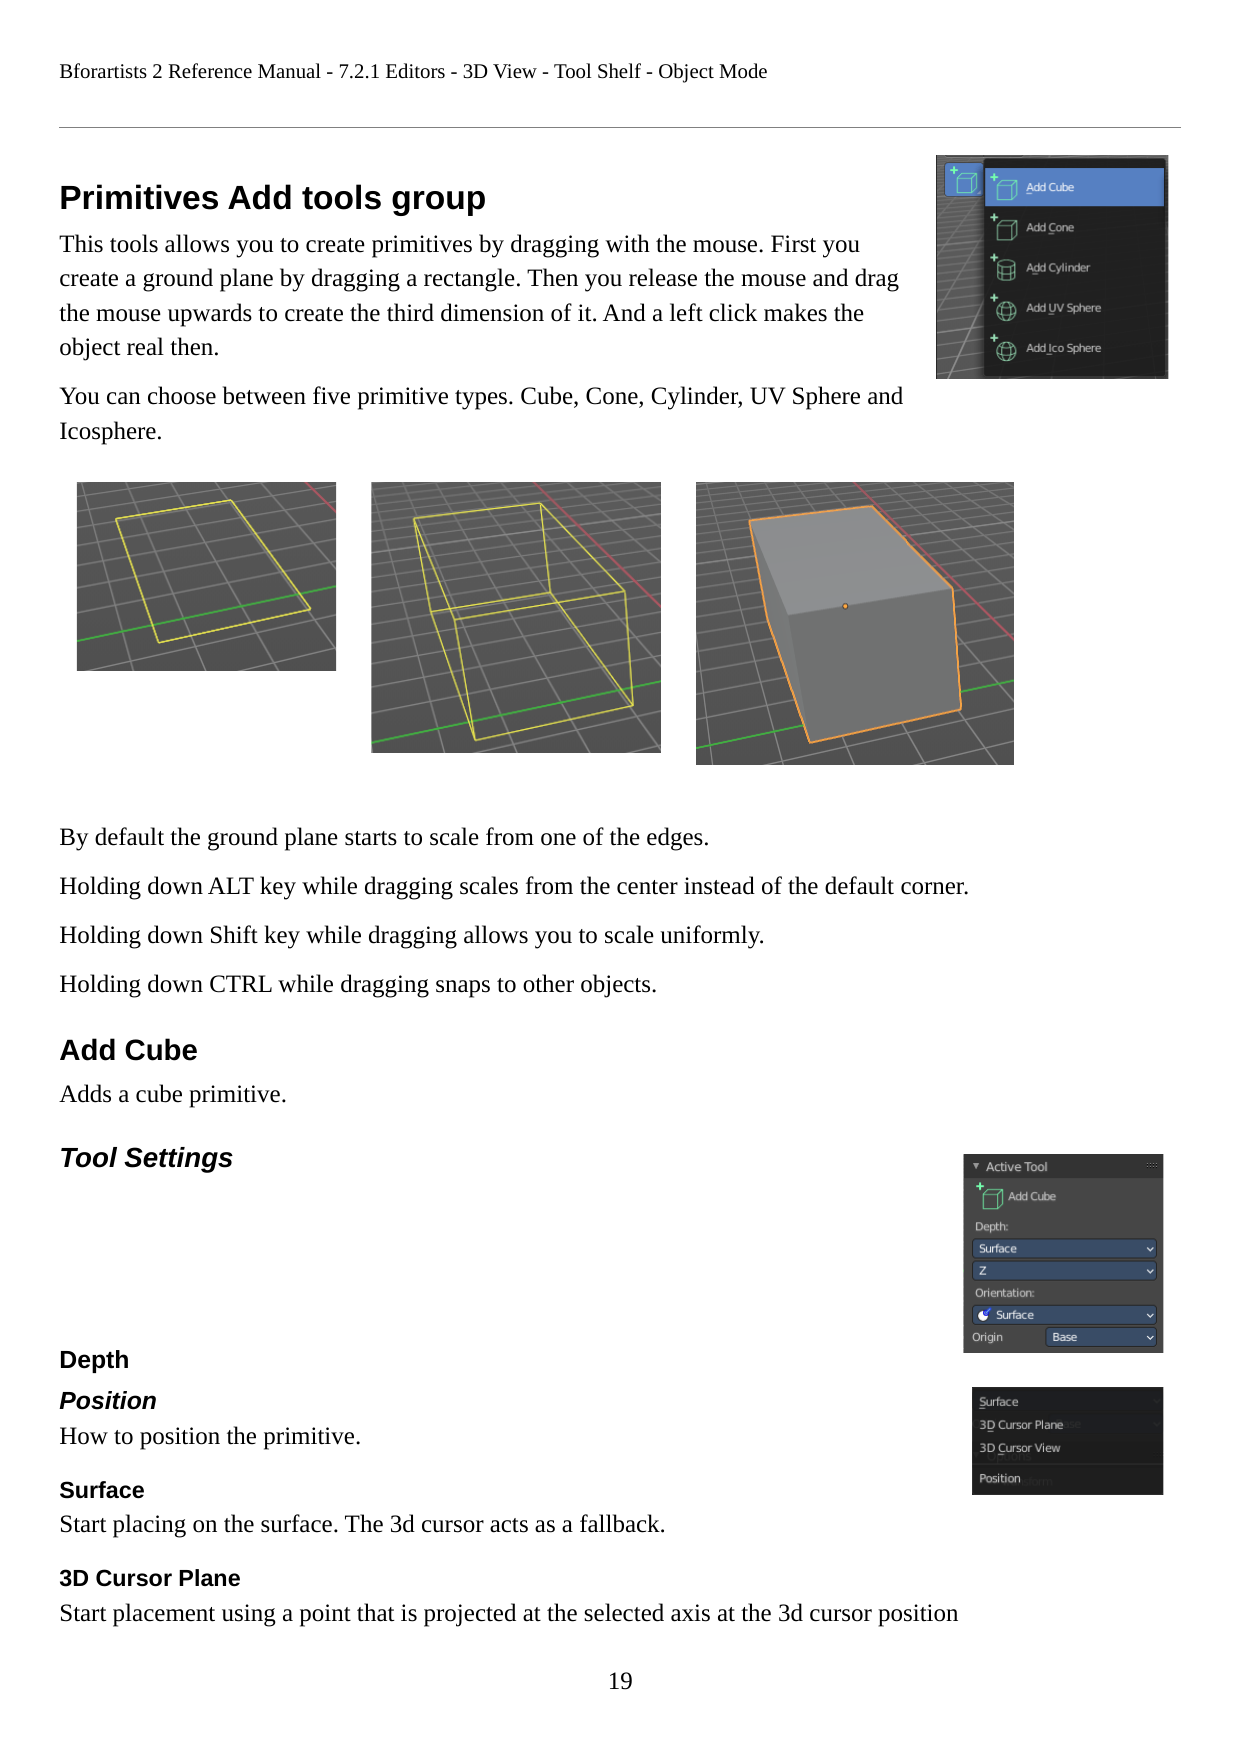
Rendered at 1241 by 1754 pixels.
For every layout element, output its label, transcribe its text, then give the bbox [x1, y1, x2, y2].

subtitle 3D Cursor Plane [59, 1564, 1181, 1591]
text By default the ground plane starts to scale from one of the edges. [59, 822, 1181, 851]
text Adds a cube primitive. [59, 1079, 1181, 1108]
picture [371, 482, 661, 753]
picture [76, 482, 337, 671]
subtitle Primitives Add tools group [59, 178, 936, 216]
picture [963, 1154, 1164, 1353]
picture [936, 155, 1169, 379]
subtitle Add Cube [59, 1033, 1181, 1067]
subtitle Surface [59, 1476, 1181, 1503]
text Holding down ALT key while dragging scales from the center instead of the default corner. [59, 871, 1181, 900]
text You can choose between five primitive types. Cube, Cone, Cylinder, UV Sphere and Icosphere. [59, 381, 1181, 444]
text How to position the primitive. [59, 1421, 972, 1450]
text Holding down CTRL while dragging snaps to other objects. [59, 969, 1181, 998]
subtitle Position [59, 1386, 1181, 1415]
subtitle Depth [59, 1345, 1181, 1374]
text This tools allows you to create primitives by dragging with the mouse. First you create a ground plane by dragging a rectangle. Then you release the mouse and drag the mouse upwards to create the third dimension of it. And a left click makes the object real then. [59, 229, 936, 361]
text Start placing on the surface. The 3d cursor acts as a fallback. [59, 1509, 1181, 1538]
picture [696, 482, 1014, 765]
subtitle Tool Settings [59, 1141, 1181, 1173]
picture [972, 1387, 1164, 1495]
text Holding down Shift key while dragging allows you to scale uniformly. [59, 921, 1181, 949]
text Start placement using a point that is projected at the selected axis at the 3d cursor position [59, 1598, 1181, 1626]
